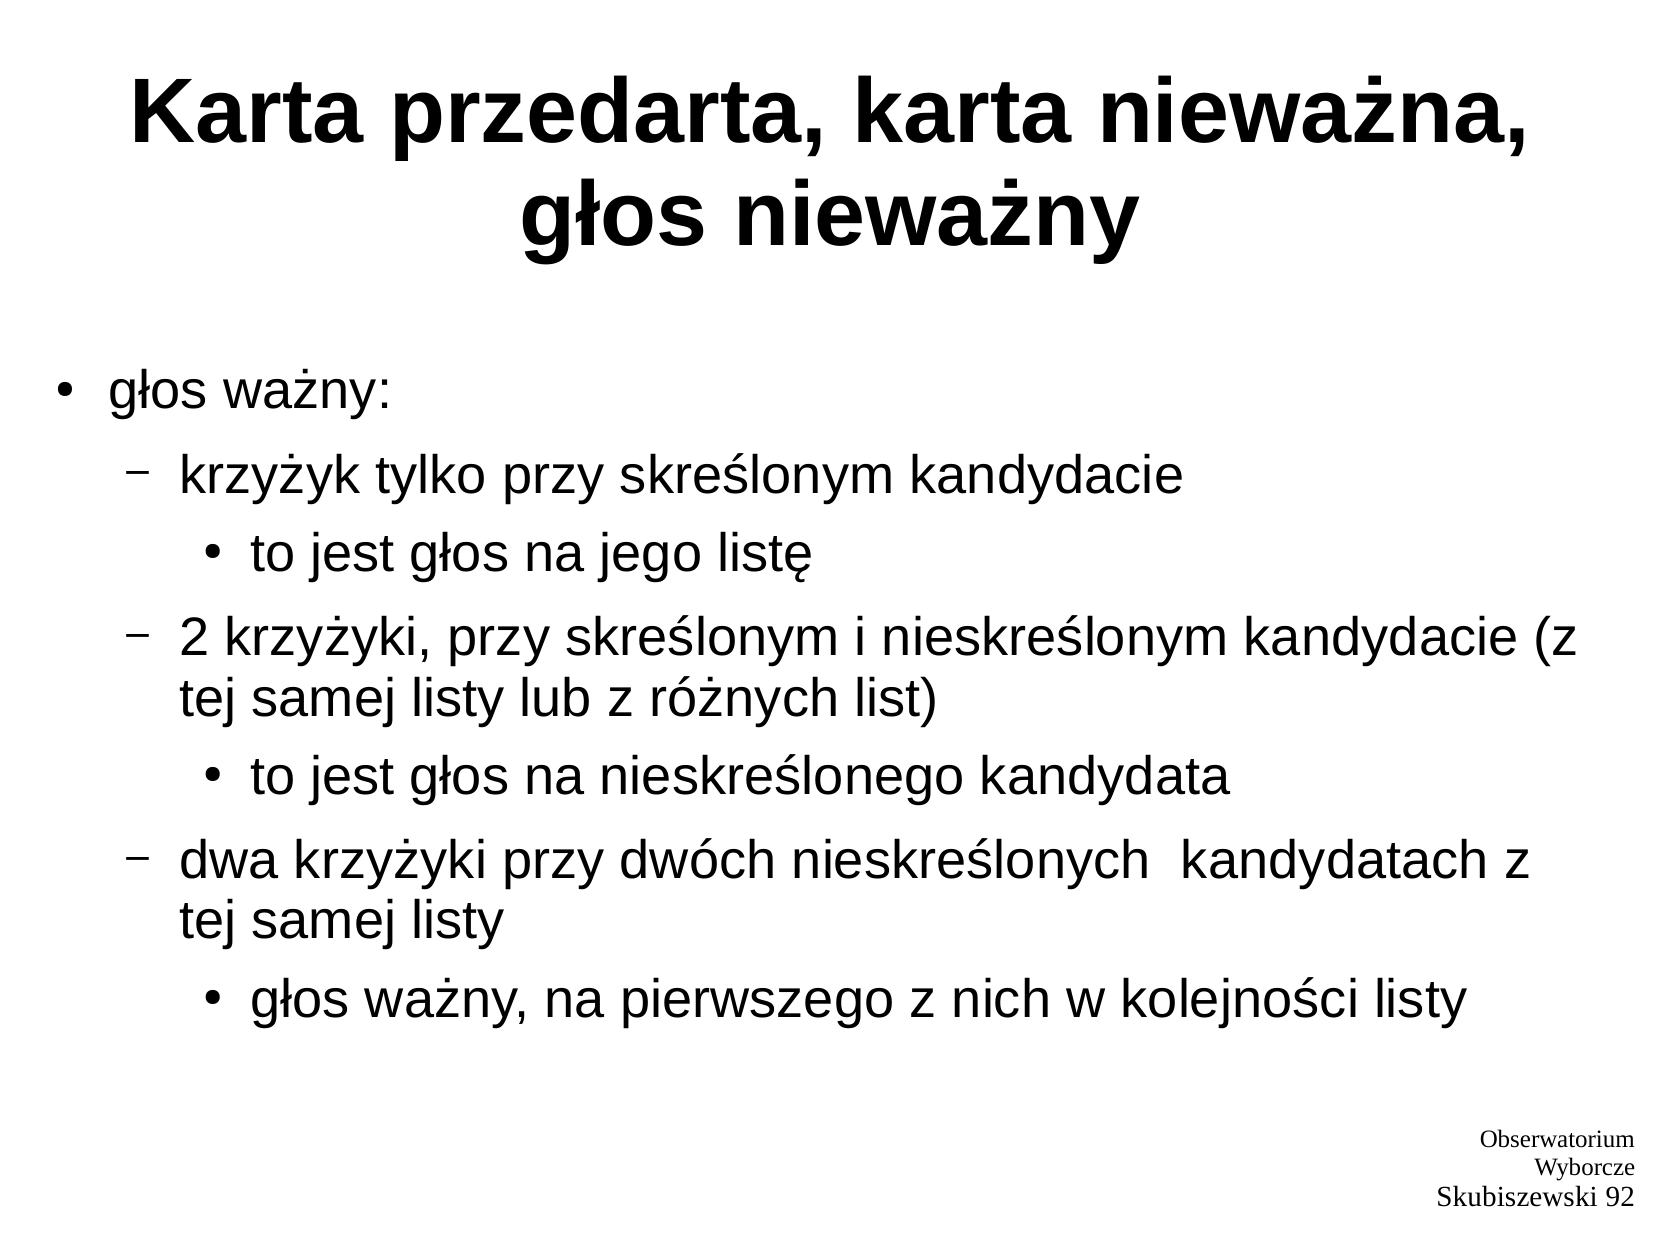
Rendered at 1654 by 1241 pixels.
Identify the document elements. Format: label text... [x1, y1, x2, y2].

list głos ważny: krzyżyk tylko przy skreślonym kandydacie to jest głos na jego listę 2 krzyżyki, przy skreślonym i nieskreślonym kandydacie (z tej samej listy lub z różnych list) to jest głos na nieskreślonego kandydata dwa krzyżyki przy dwóch nieskreślonych kandydatach z tej samej listy głos ważny, na pierwszego z nich w kolejności listy [37, 360, 1591, 1226]
title Karta przedarta, karta nieważna, głos nieważny [86, 60, 1575, 266]
